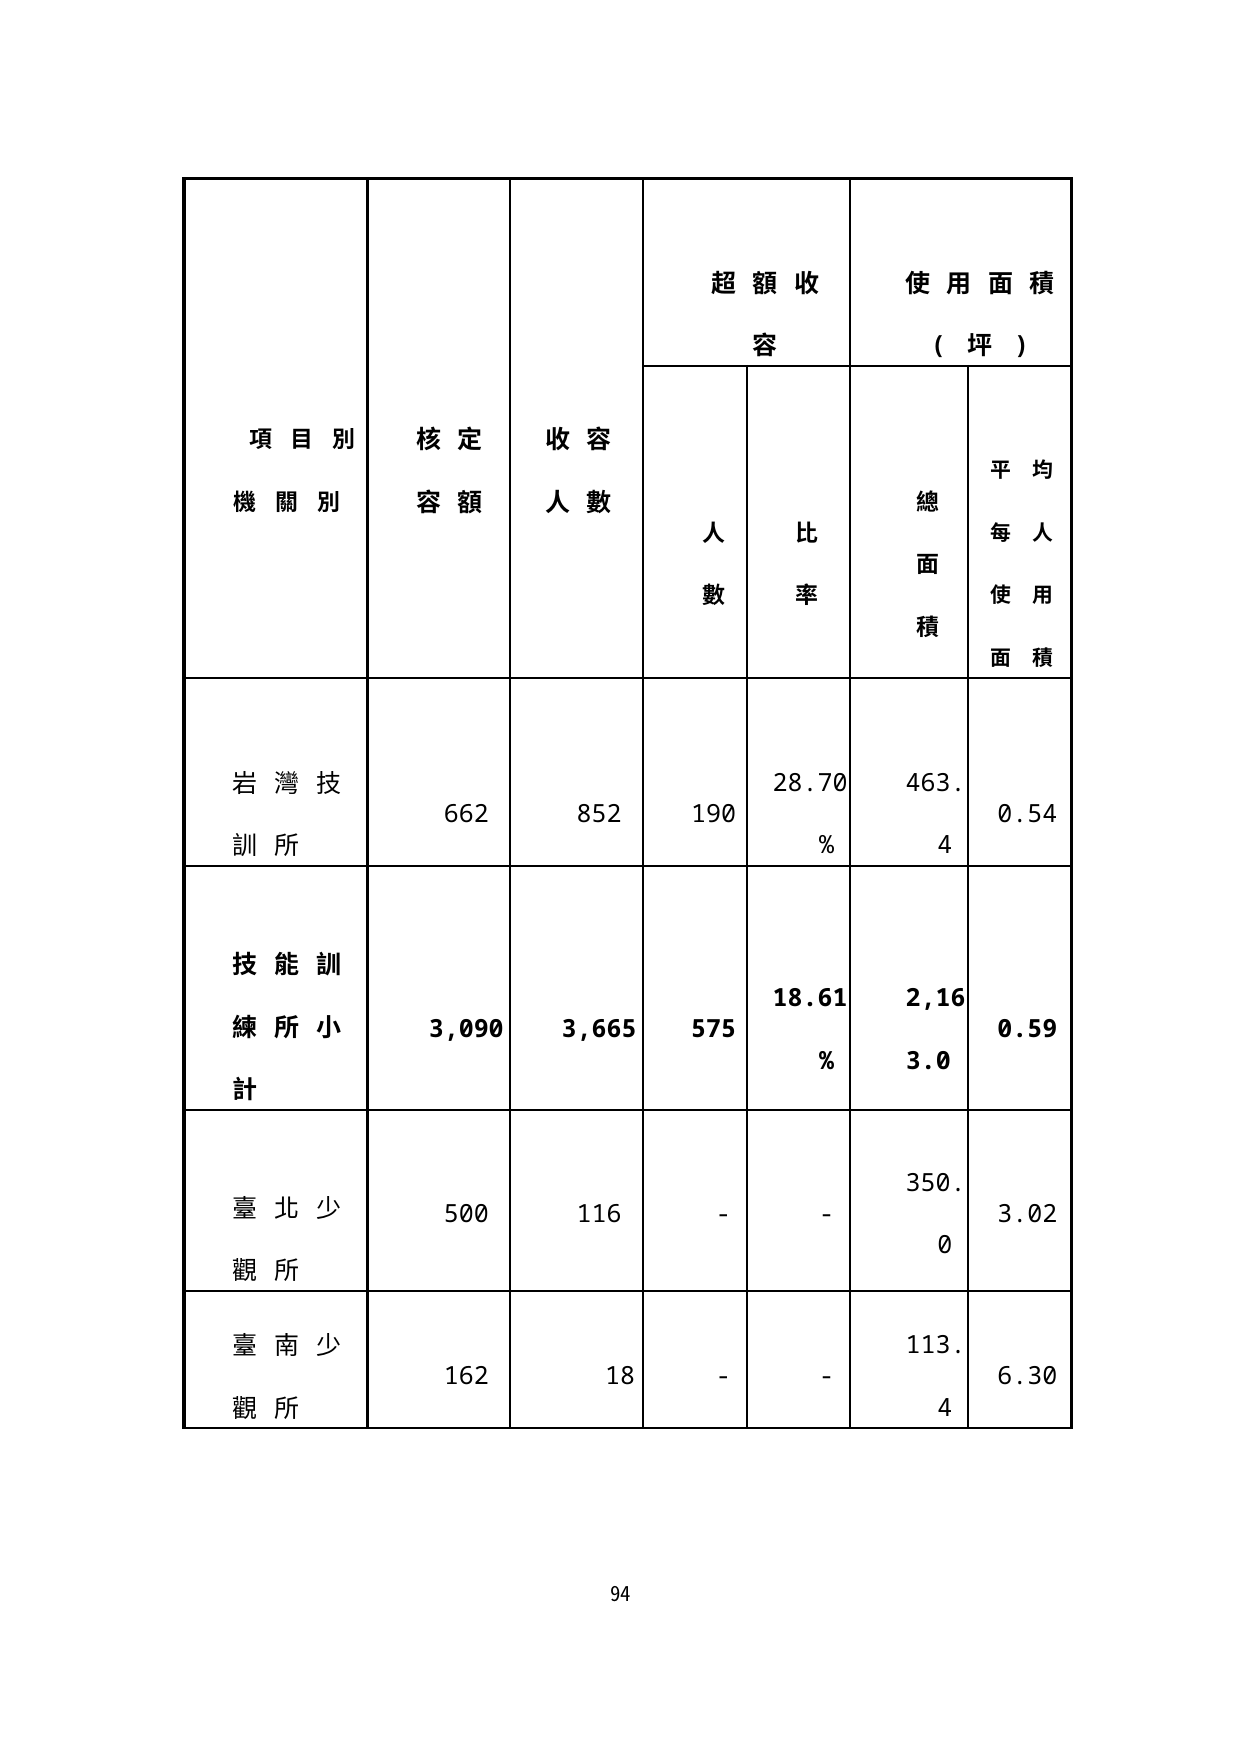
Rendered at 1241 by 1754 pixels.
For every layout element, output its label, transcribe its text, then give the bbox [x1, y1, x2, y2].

table_cell 岩灣技訓所 [186, 679, 366, 865]
table_cell 總面積 [851, 367, 967, 677]
table_cell 平均每人使用面積 [969, 367, 1070, 677]
table_cell 臺北少觀所 [186, 1111, 366, 1290]
table_cell 575 [644, 867, 746, 1108]
table_cell 500 [369, 1111, 509, 1290]
table_cell 28.70% [748, 679, 849, 865]
table_cell 18 [511, 1292, 642, 1427]
table_header 核定容額 [369, 180, 509, 677]
table_cell 3.02 [969, 1111, 1070, 1290]
table_header 項目別 機關別 [186, 180, 366, 677]
table_cell 0.59 [969, 867, 1070, 1108]
table_header 使用面積(坪) [851, 180, 1070, 365]
table_cell 臺南少觀所 [186, 1292, 366, 1427]
table_cell 3,665 [511, 867, 642, 1108]
table_cell - [748, 1111, 849, 1290]
table_cell 3,090 [369, 867, 509, 1108]
table_cell 852 [511, 679, 642, 865]
table_cell 2,163.0 [851, 867, 967, 1108]
table_cell 18.61% [748, 867, 849, 1108]
table_cell 0.54 [969, 679, 1070, 865]
table_cell - [644, 1292, 746, 1427]
table_cell 350.0 [851, 1111, 967, 1290]
table_cell - [644, 1111, 746, 1290]
table_cell - [748, 1292, 849, 1427]
table_cell 662 [369, 679, 509, 865]
table_cell 190 [644, 679, 746, 865]
table_cell 人數 [644, 367, 746, 677]
table_cell 463.4 [851, 679, 967, 865]
table_cell 116 [511, 1111, 642, 1290]
table_cell 比率 [748, 367, 849, 677]
table_cell 113.4 [851, 1292, 967, 1427]
table_header 收容人數 [511, 180, 642, 677]
table_cell 162 [369, 1292, 509, 1427]
table_header 超額收容 [644, 180, 849, 365]
table_cell 6.30 [969, 1292, 1070, 1427]
table_cell 技能訓練所小計 [186, 867, 366, 1108]
